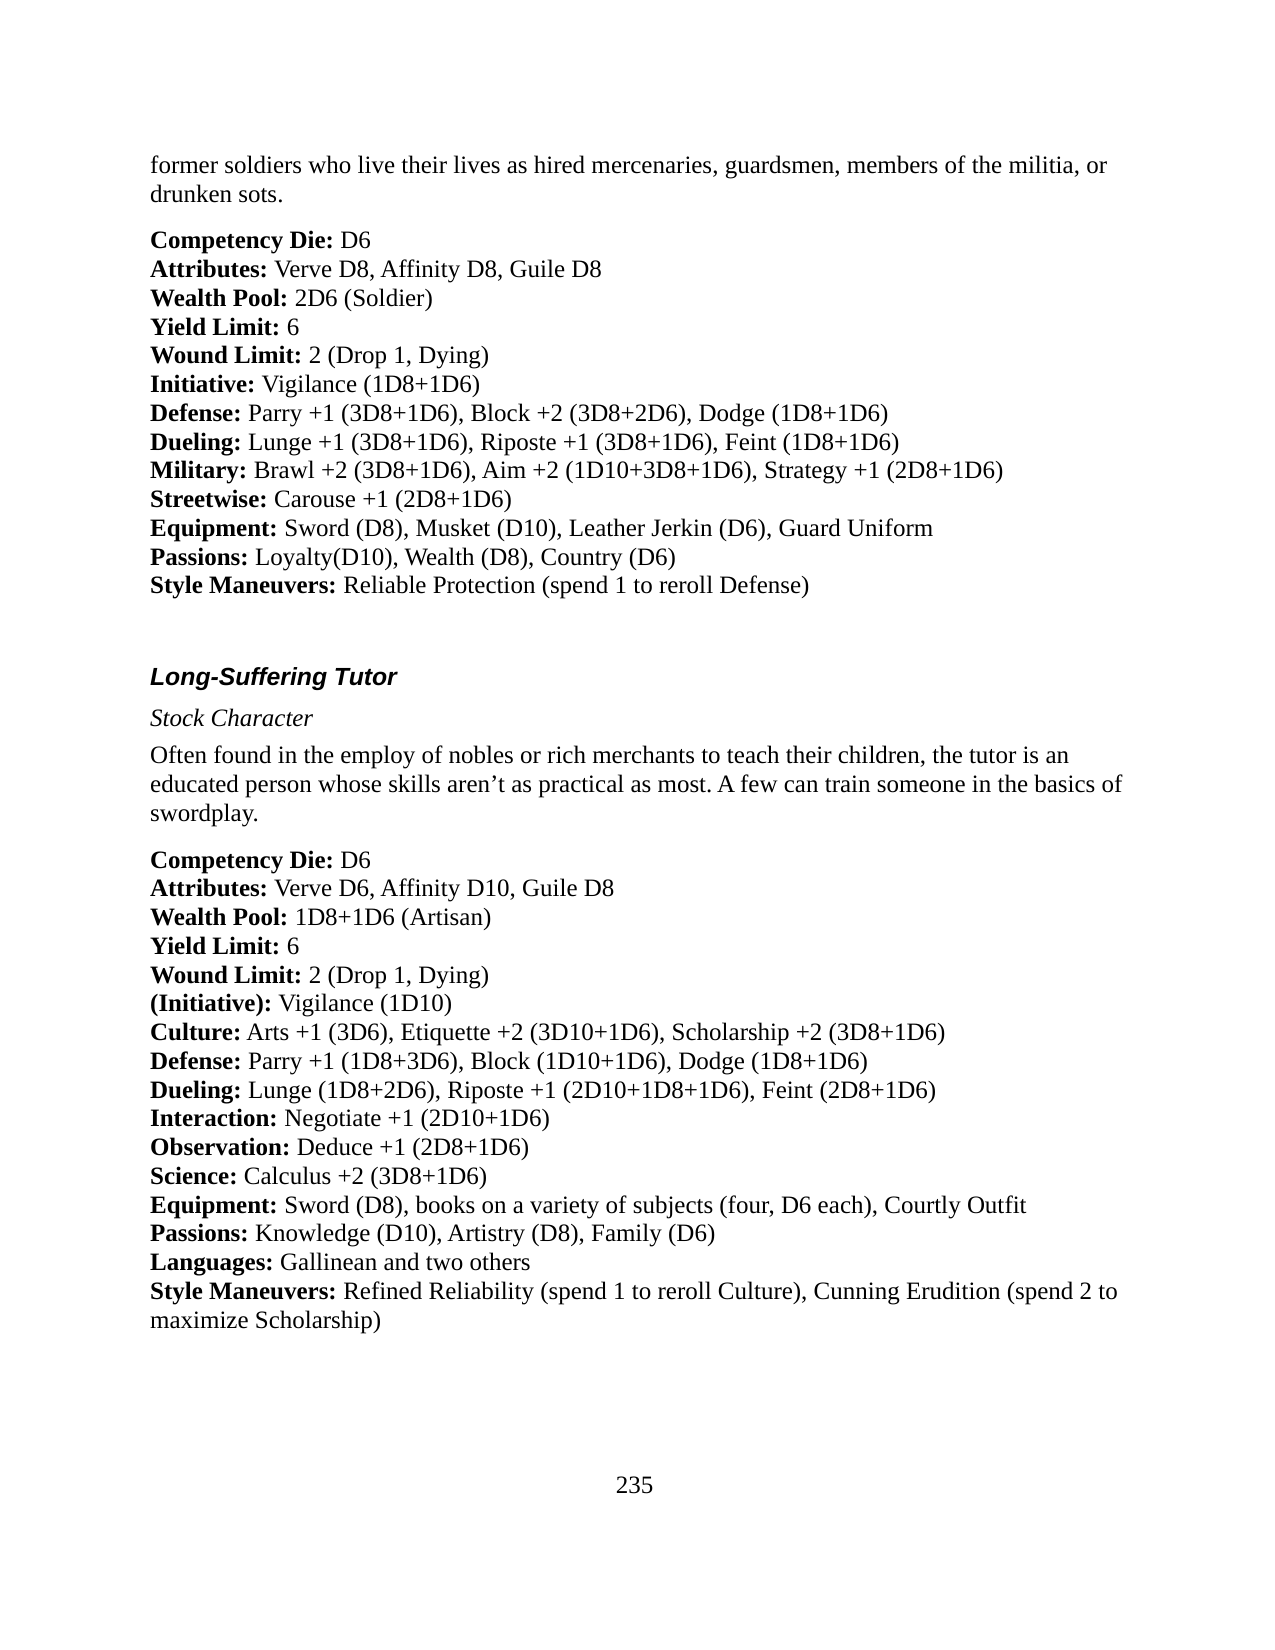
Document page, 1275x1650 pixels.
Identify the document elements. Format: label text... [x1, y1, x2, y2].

text Competency Die: D6 Attributes: Verve D6, Affinity D10, Guile D8 Wealth Pool: 1D8+1D6 (Artisan) Yield Limit: 6 Wound Limit: 2 (Drop 1, Dying) (Initiative): Vigilance (1D10) Culture: Arts +1 (3D6), Etiquette +2 (3D10+1D6), Scholarship +2 (3D8+1D6) Defense: Parry +1 (1D8+3D6), Block (1D10+1D6), Dodge (1D8+1D6) Dueling: Lunge (1D8+2D6), Riposte +1 (2D10+1D8+1D6), Feint (2D8+1D6) Interaction: Negotiate +1 (2D10+1D6) Observation: Deduce +1 (2D8+1D6) Science: Calculus +2 (3D8+1D6) Equipment: Sword (D8), books on a variety of subjects (four, D6 each), Courtly Outfit Passions: Knowledge (D10), Artistry (D8), Family (D6) Languages: Gallinean and two others Style Maneuvers: Refined Reliability (spend 1 to reroll Culture), Cunning Erudition (spend 2 to maximize Scholarship) [150, 845, 1125, 1362]
text Stock Character [150, 703, 1125, 732]
text Competency Die: D6 Attributes: Verve D8, Affinity D8, Guile D8 Wealth Pool: 2D6 (Soldier) Yield Limit: 6 Wound Limit: 2 (Drop 1, Dying) Initiative: Vigilance (1D8+1D6) Defense: Parry +1 (3D8+1D6), Block +2 (3D8+2D6), Dodge (1D8+1D6) Dueling: Lunge +1 (3D8+1D6), Riposte +1 (3D8+1D6), Feint (1D8+1D6) Military: Brawl +2 (3D8+1D6), Aim +2 (1D10+3D8+1D6), Strategy +1 (2D8+1D6) Streetwise: Carouse +1 (2D8+1D6) Equipment: Sword (D8), Musket (D10), Leather Jerkin (D6), Guard Uniform Passions: Loyalty(D10), Wealth (D8), Country (D6) Style Maneuvers: Reliable Protection (spend 1 to reroll Defense) [150, 225, 1125, 628]
text Often found in the employ of nobles or rich merchants to teach their children, the tutor is an educated person whose skills aren’t as practical as most. A few can train someone in the basics of swordplay. [150, 741, 1125, 827]
subtitle Long-Suffering Tutor [150, 662, 1125, 690]
text former soldiers who live their lives as hired mercenaries, guardsmen, members of the militia, or drunken sots. [150, 150, 1125, 207]
